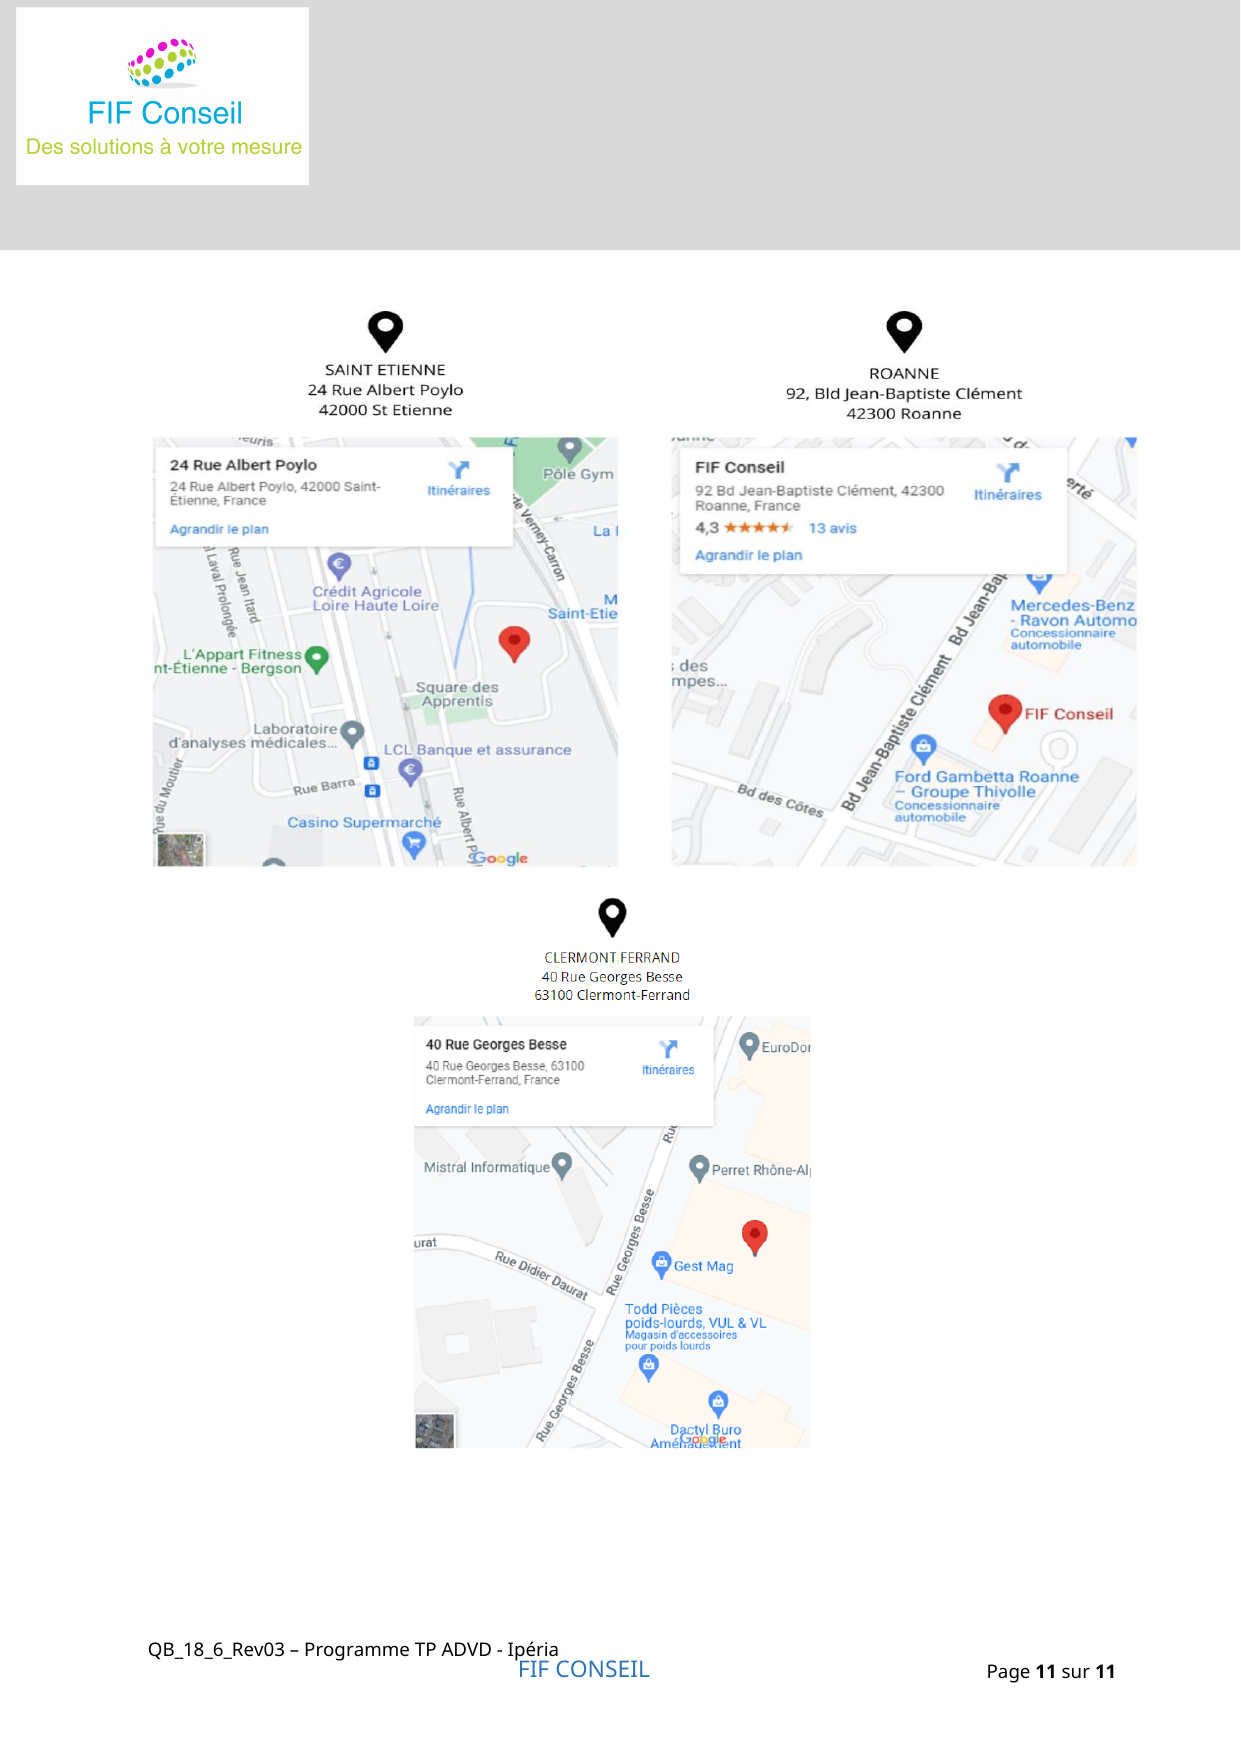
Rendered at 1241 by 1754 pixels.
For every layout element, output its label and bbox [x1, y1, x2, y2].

picture [17, 8, 309, 185]
picture [147, 308, 1145, 873]
picture [390, 884, 850, 1452]
